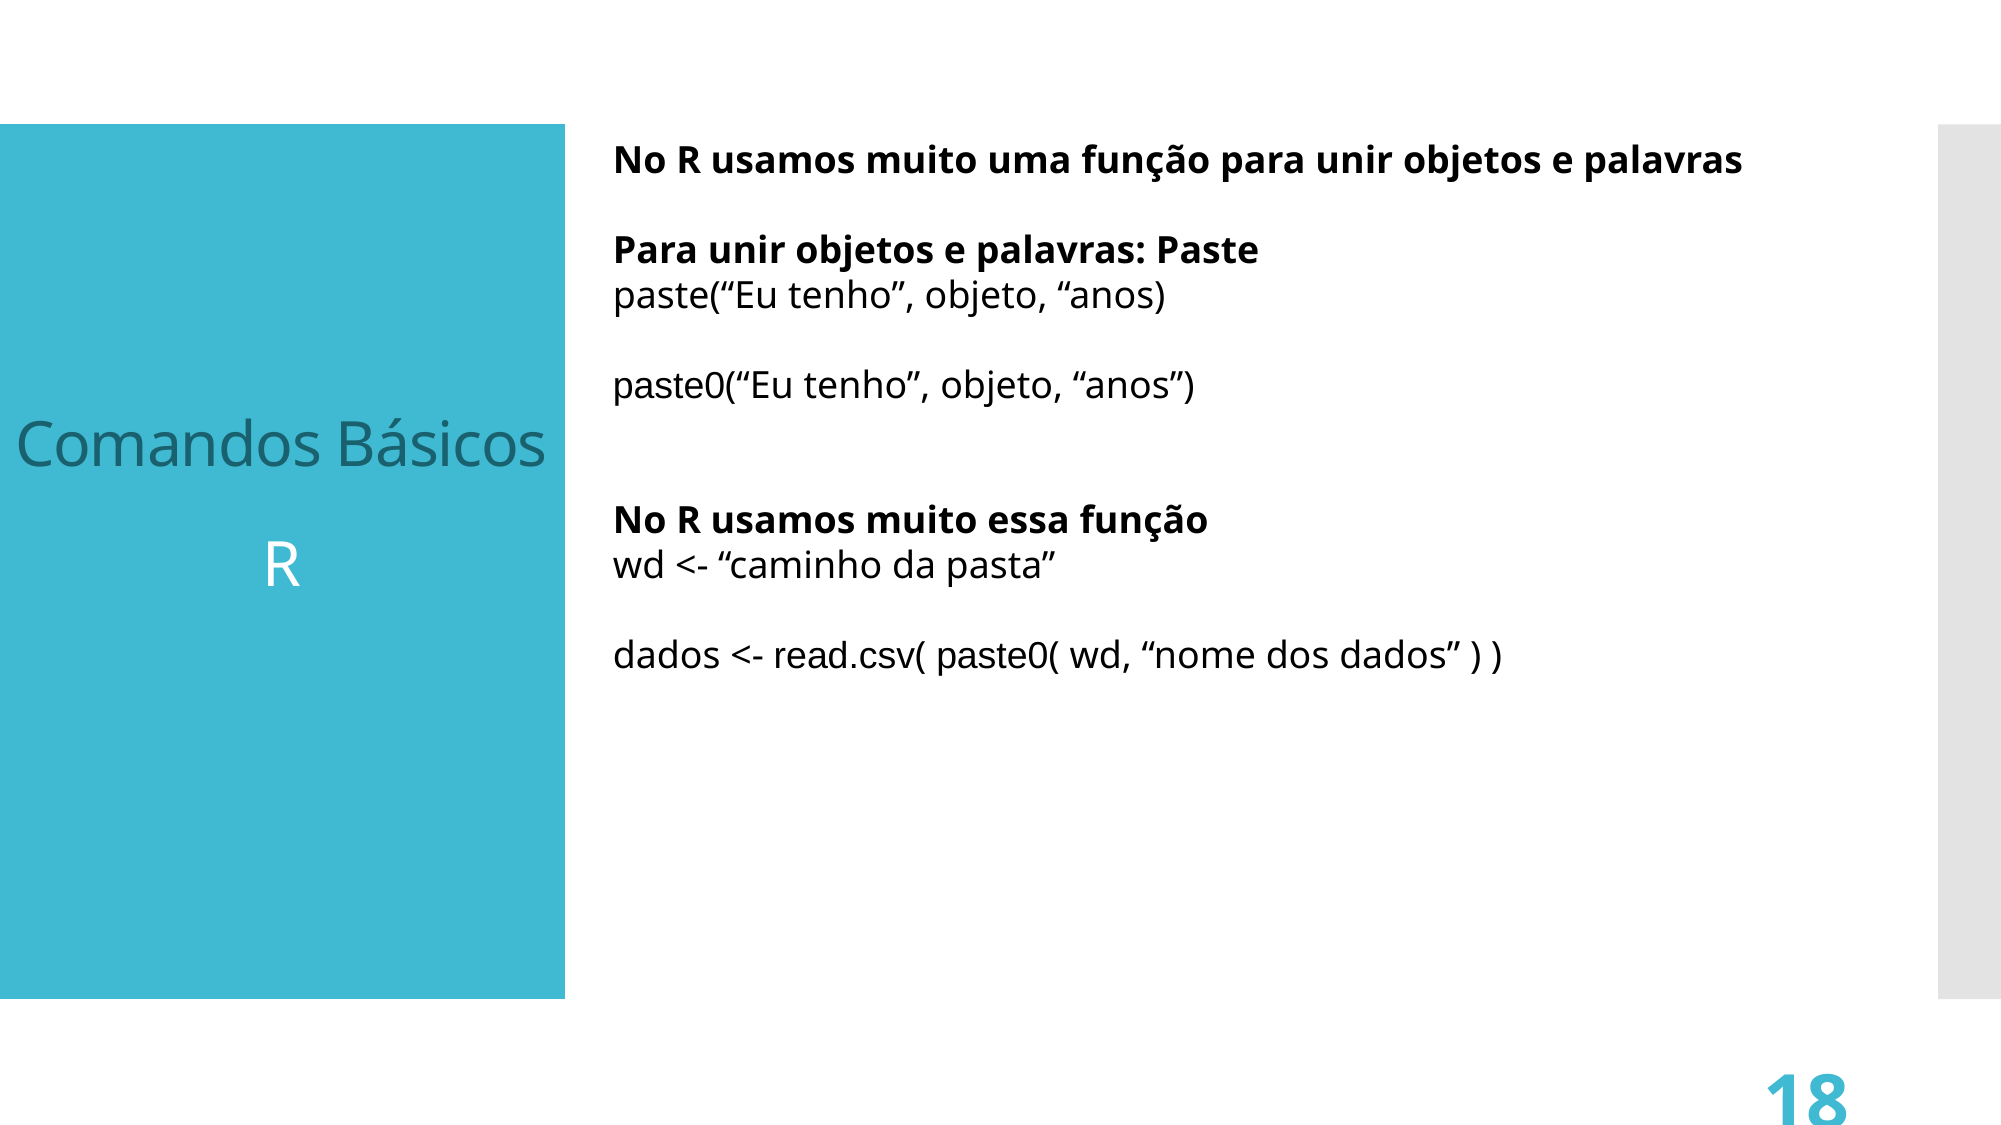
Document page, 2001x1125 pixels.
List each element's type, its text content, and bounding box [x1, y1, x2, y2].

text_box [1748, 1045, 2000, 1106]
text_box Comandos Básicos R [0, 389, 564, 627]
text_box No R usamos muito uma função para unir objetos e palavras Para unir objetos e palavras: Paste paste(“Eu tenho”, objeto, “anos) paste0(“Eu tenho”, objeto, “anos”) No R usamos muito essa função wd <- “caminho da pasta” dados <- read.csv( paste0( wd, “nome dos dados” ) ) [597, 128, 1602, 735]
